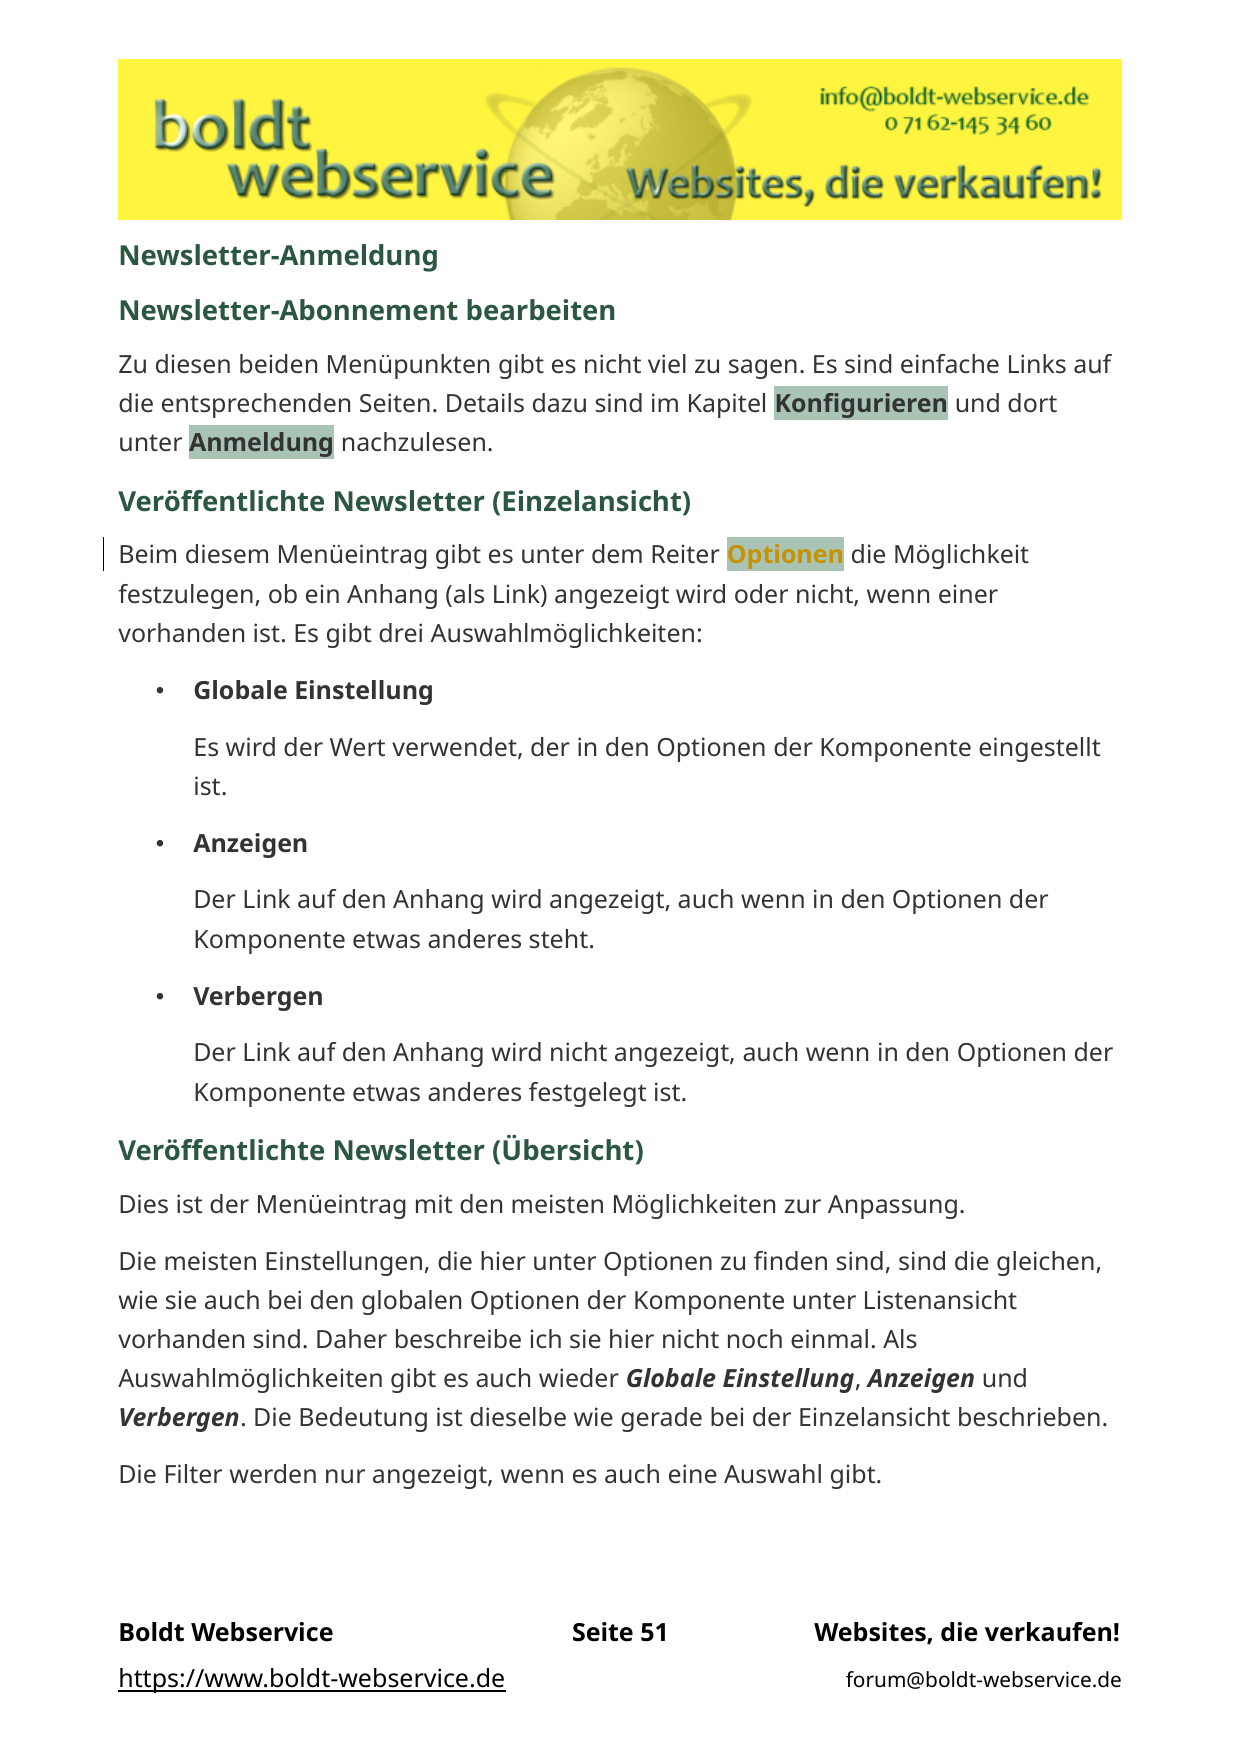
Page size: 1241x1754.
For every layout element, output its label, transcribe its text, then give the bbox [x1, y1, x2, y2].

list Verbergen [156, 978, 1122, 1012]
text Die Filter werden nur angezeigt, wenn es auch eine Auswahl gibt. [118, 1457, 1122, 1491]
text Zu diesen beiden Menüpunkten gibt es nicht viel zu sagen. Es sind einfache Links auf die entsprechenden Seiten. Details dazu sind im Kapitel Konfigurieren und dort unter Anmeldung nachzulesen. [118, 347, 1122, 459]
subtitle Newsletter-Abonnement bearbeiten [118, 291, 1122, 329]
text Beim diesem Menüeintrag gibt es unter dem Reiter Optionen die Möglichkeit festzulegen, ob ein Anhang (als Link) angezeigt wird oder nicht, wenn einer vorhanden ist. Es gibt drei Auswahlmöglichkeiten: [118, 537, 1122, 649]
text Dies ist der Menüeintrag mit den meisten Möglichkeiten zur Anpassung. [118, 1186, 1122, 1220]
list Der Link auf den Anhang wird nicht angezeigt, auch wenn in den Optionen der Komponente etwas anderes festgelegt ist. [156, 1035, 1122, 1108]
list Es wird der Wert verwendet, der in den Optionen der Komponente eingestellt ist. [156, 729, 1122, 802]
picture [118, 59, 1123, 220]
subtitle Veröffentlichte Newsletter (Übersicht) [118, 1131, 1122, 1168]
text Die meisten Einstellungen, die hier unter Optionen zu finden sind, sind die gleichen, wie sie auch bei den globalen Optionen der Komponente unter Listenansicht vorhanden sind. Daher beschreibe ich sie hier nicht noch einmal. Als Auswahlmöglichkeiten gibt es auch wieder Globale Einstellung, Anzeigen und Verbergen. Die Bedeutung ist dieselbe wie gerade bei der Einzelansicht beschrieben. [118, 1243, 1122, 1434]
subtitle Veröffentlichte Newsletter (Einzelansicht) [118, 482, 1122, 519]
list Globale Einstellung [156, 672, 1122, 706]
subtitle Newsletter-Anmeldung [118, 236, 1122, 274]
list Der Link auf den Anhang wird angezeigt, auch wenn in den Optionen der Komponente etwas anderes steht. [156, 882, 1122, 955]
list Anzeigen [156, 825, 1122, 859]
